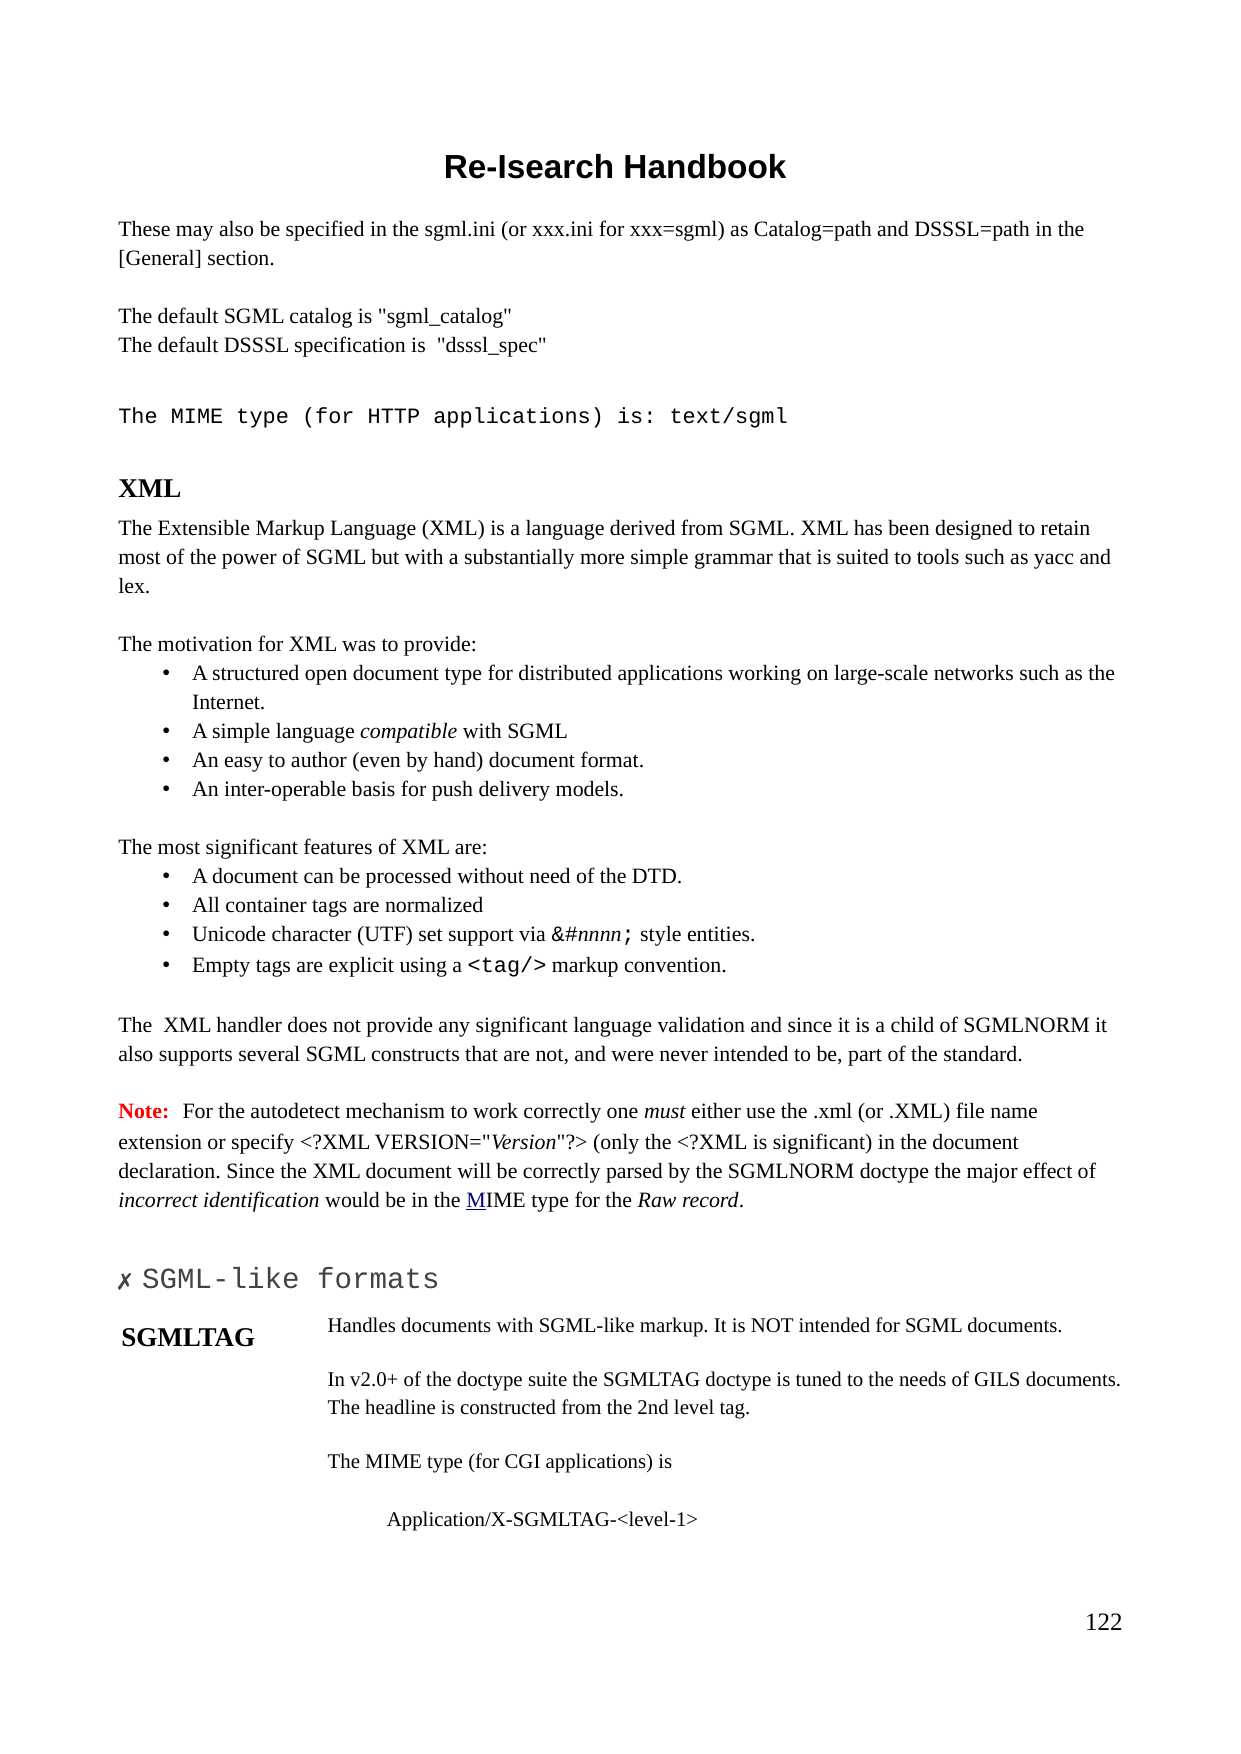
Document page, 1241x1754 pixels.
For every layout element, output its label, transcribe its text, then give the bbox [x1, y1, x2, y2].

subtitle XML [118, 472, 1122, 503]
list A structured open document type for distributed applications working on large-scale networks such as the Internet. [162, 660, 1122, 714]
text The motivation for XML was to provide: [118, 631, 1122, 656]
table_header Handles documents with SGML-like markup. It is NOT intended for SGML documents. In v2.0+ of the doctype suite the SGMLTAG doctype is tuned to the needs of GILS documents. The headline is constructed from the 2nd level tag. The MIME type (for CGI applications) is Application/X-SGMLTAG-<level-1> [325, 1306, 1157, 1564]
text The XML handler does not provide any significant language validation and since it is a child of SGMLNORM it also supports several SGML constructs that are not, and were never intended to be, part of the standard. [118, 1012, 1122, 1066]
text These may also be specified in the sgml.ini (or xxx.ini for xxx=sgml) as Catalog=path and DSSSL=path in the [General] section. [118, 216, 1122, 270]
list A simple language compatible with SGML [162, 718, 1122, 743]
text The default SGML catalog is "sgml_catalog" [118, 303, 1122, 328]
list Empty tags are explicit using a <tag/> markup convention. [162, 952, 1122, 979]
list An easy to author (even by hand) document format. [162, 747, 1122, 772]
text Note: For the autodetect mechanism to work correctly one must either use the .xml (or .XML) file name extension or specify <?XML VERSION="Version"?> (only the <?XML is significant) in the document declaration. Since the XML document will be correctly parsed by the SGMLNORM doctype the major effect of incorrect identification would be in the MIME type for the Raw record. [118, 1098, 1122, 1212]
text The MIME type (for HTTP applications) is: text/sgml [118, 405, 1122, 430]
list A document can be processed without need of the DTD. [162, 863, 1122, 888]
text The Extensible Markup Language (XML) is a language derived from SGML. XML has been designed to retain most of the power of SGML but with a substantially more simple grammar that is suited to tools such as yacc and lex. [118, 515, 1122, 598]
table_header SGMLTAG [118, 1306, 324, 1564]
list An inter-operable basis for push delivery models. [162, 776, 1122, 801]
text The default DSSSL specification is "dsssl_spec" [118, 332, 1122, 357]
list Unicode character (UTF) set support via &#nnnn; style entities. [162, 921, 1122, 948]
subtitle SGML-like formats [118, 1264, 1122, 1297]
list All container tags are normalized [162, 892, 1122, 917]
text The most significant features of XML are: [118, 834, 1122, 859]
